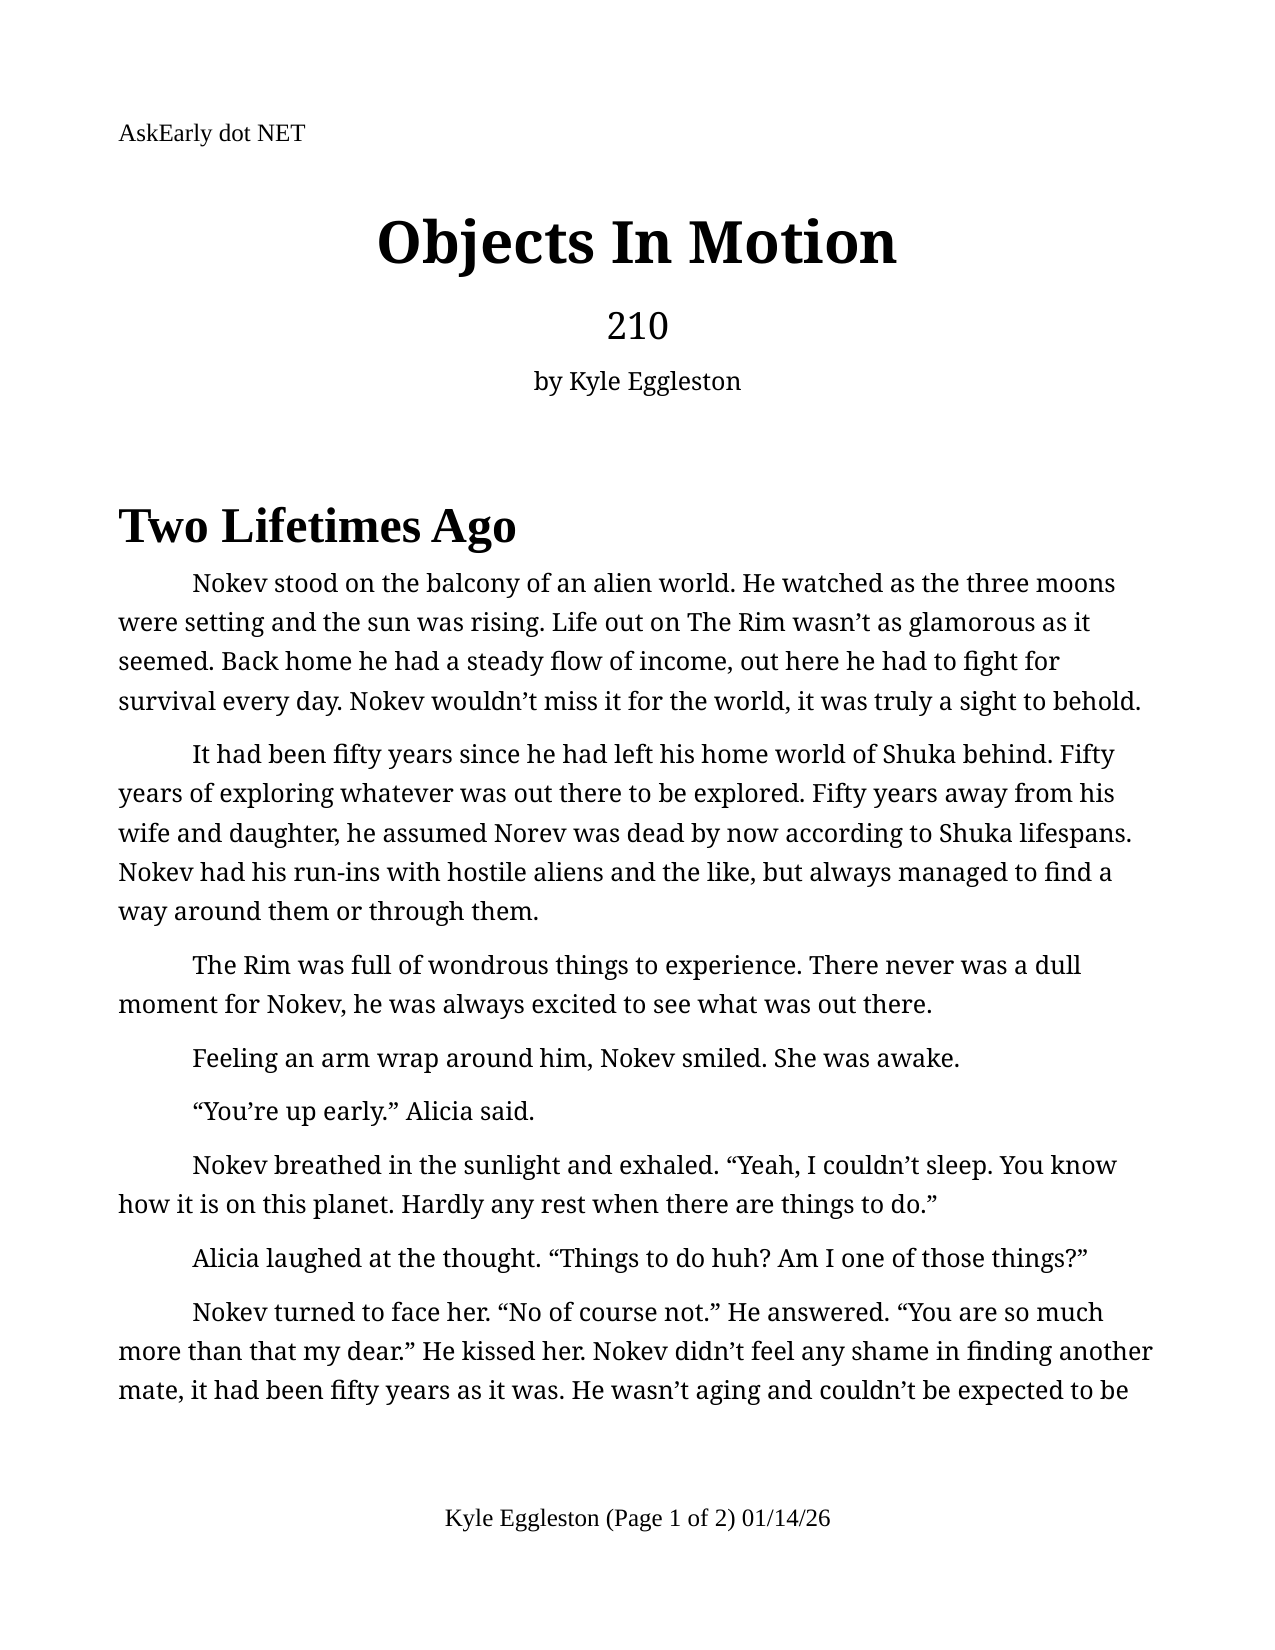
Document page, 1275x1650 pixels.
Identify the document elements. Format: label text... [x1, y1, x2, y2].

title Objects In Motion [118, 201, 1157, 281]
text Nokev turned to face her. “No of course not.” He answered. “You are so much more than that my dear.” He kissed her. Nokev didn’t feel any shame in finding another mate, it had been fifty years as it was. He wasn’t aging and couldn’t be expected to be [118, 1294, 1157, 1407]
subtitle 210 [118, 299, 1157, 351]
text Alicia laughed at the thought. “Things to do huh? Am I one of those things?” [118, 1241, 1157, 1275]
text Nokev breathed in the sunlight and exhaled. “Yeah, I couldn’t sleep. You know how it is on this planet. Hardly any rest when there are things to do.” [118, 1148, 1157, 1221]
text “You’re up early.” Alicia said. [118, 1094, 1157, 1128]
text Feeling an arm wrap around him, Nokev smiled. She was awake. [118, 1040, 1157, 1074]
text The Rim was full of wondrous things to experience. There never was a dull moment for Nokev, he was always excited to see what was out there. [118, 947, 1157, 1021]
text Nokev stood on the balcony of an alien world. He watched as the three moons were setting and the sun was rising. Life out on The Rim wasn’t as glamorous as it seemed. Back home he had a steady flow of income, out here he had to fight for survival every day. Nokev wouldn’t miss it for the world, it was truly a sight to behold. [118, 566, 1157, 717]
text It had been fifty years since he had left his home world of Shuka behind. Fifty years of exploring whatever was out there to be explored. Fifty years away from his wife and daughter, he assumed Norev was dead by now according to Shuka lifespans. Nokev had his run-ins with hostile aliens and the like, but always managed to find a way around them or through them. [118, 737, 1157, 928]
subtitle Two Lifetimes Ago [118, 496, 1157, 553]
text by Kyle Eggleston [118, 363, 1157, 397]
